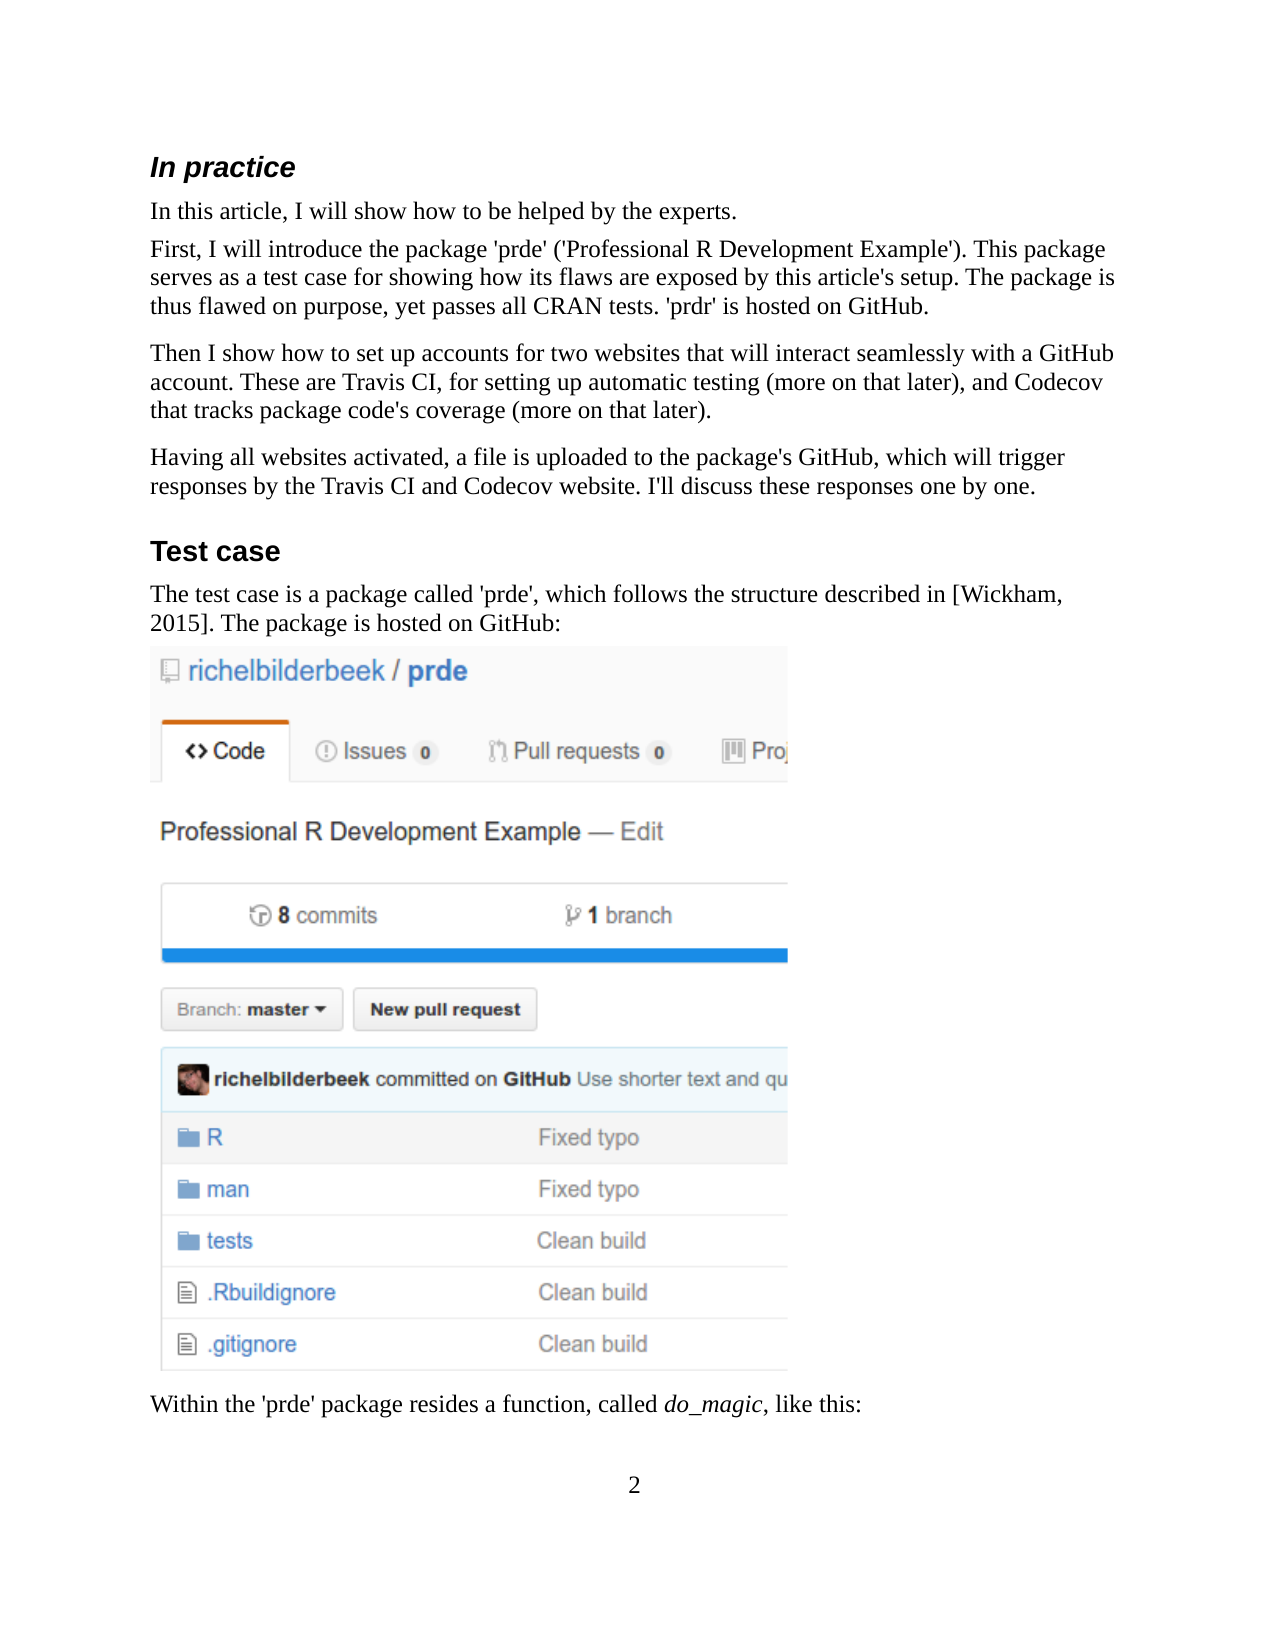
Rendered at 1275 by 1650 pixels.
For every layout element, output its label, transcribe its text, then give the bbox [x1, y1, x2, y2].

subtitle In practice [150, 150, 1125, 183]
text Having all websites activated, a file is uploaded to the package's GitHub, which will trigger responses by the Travis CI and Codecov website. I'll discuss these responses one by one. [150, 442, 1125, 499]
text Within the 'prde' package resides a function, called do_magic, like this: [150, 1389, 1125, 1418]
text The test case is a package called 'prde', which follows the structure described in [Wickham, 2015]. The package is hosted on GitHub: [150, 579, 1125, 637]
text In this article, I will show how to be helped by the experts. [150, 196, 1125, 225]
picture [150, 646, 788, 1371]
text Then I show how to set up accounts for two websites that will interact seamlessly with a GitHub account. These are Travis CI, for setting up automatic testing (more on that later), and Codecov that tracks package code's coverage (more on that later). [150, 338, 1125, 424]
subtitle Test case [150, 533, 1125, 567]
text First, I will introduce the package 'prde' ('Professional R Development Example'). This package serves as a test case for showing how its flaws are exposed by this article's setup. The package is thus flawed on purpose, yet passes all CRAN tests. 'prdr' is hosted on GitHub. [150, 234, 1125, 320]
